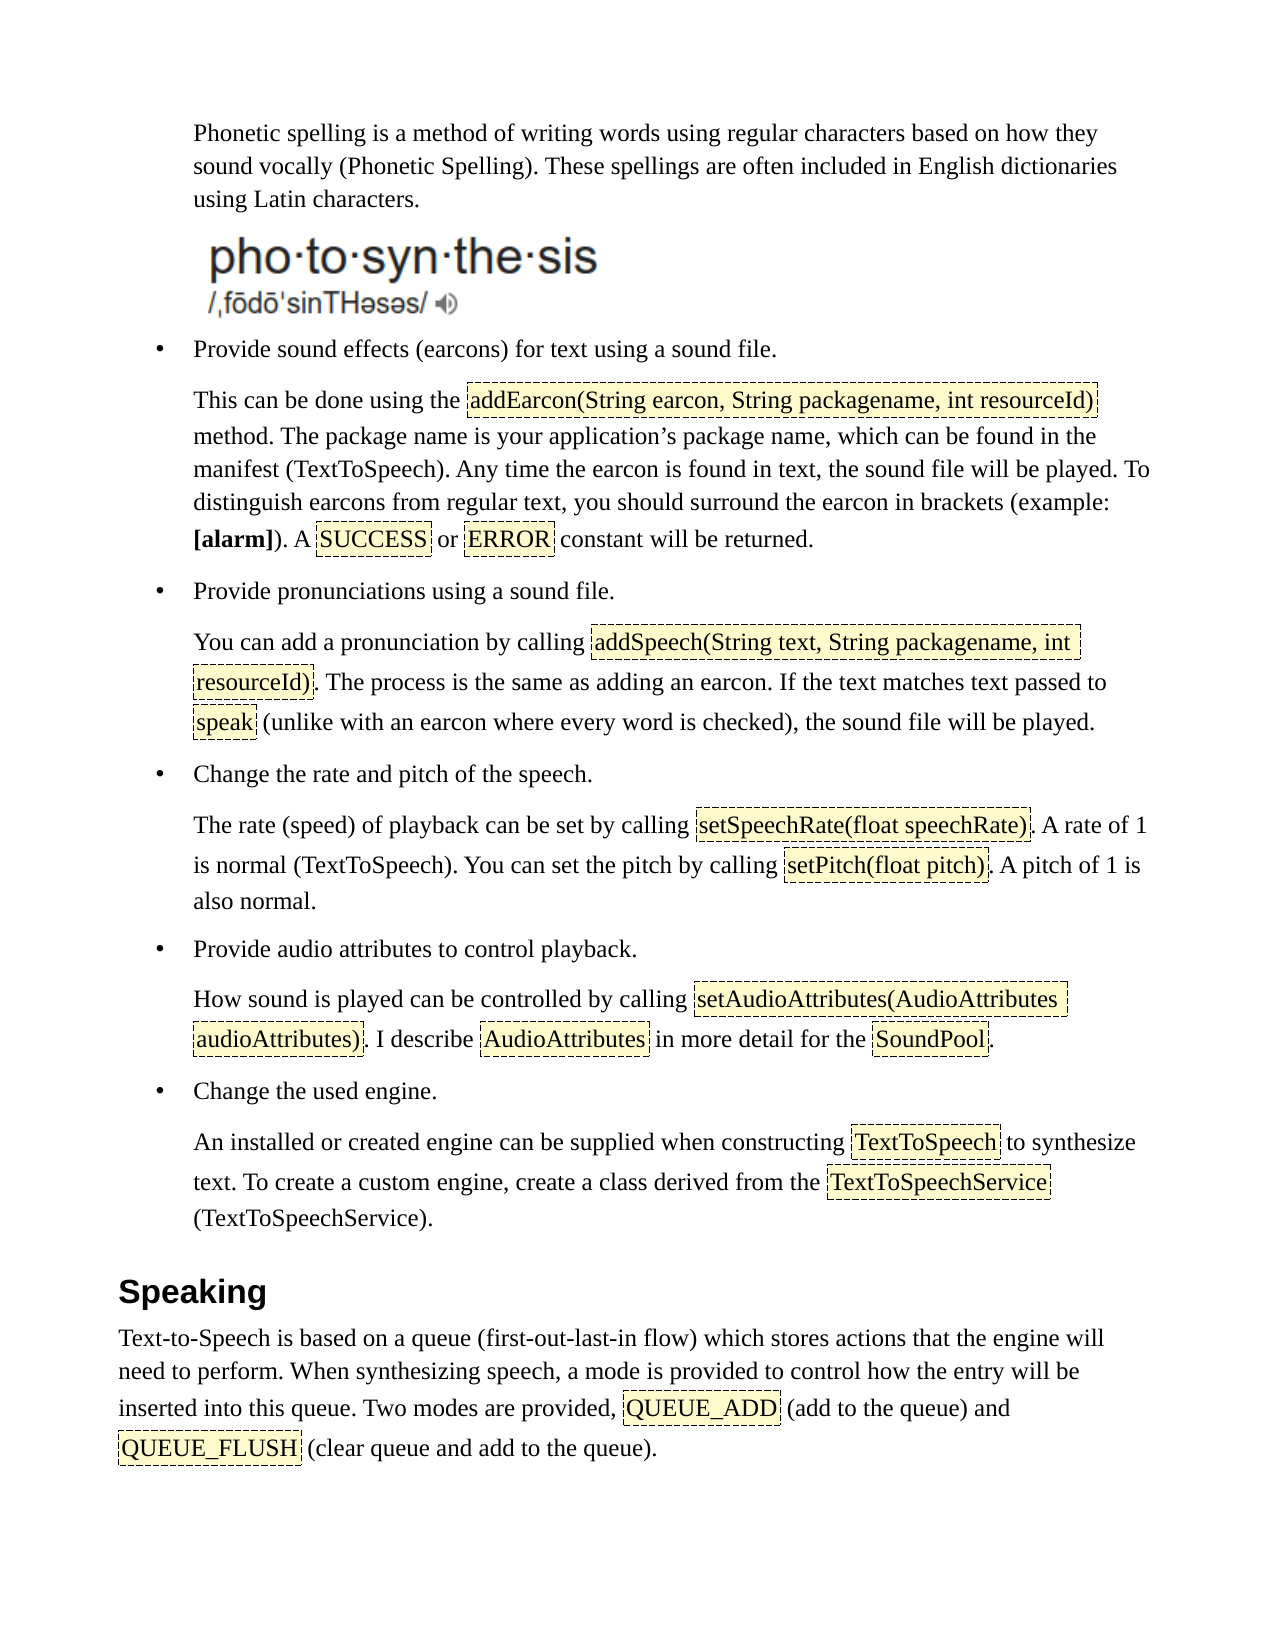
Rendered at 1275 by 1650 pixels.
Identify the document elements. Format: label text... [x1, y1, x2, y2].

list An installed or created engine can be supplied when constructing TextToSpeech to synthesize text. To create a custom engine, create a class derived from the TextToSpeechService (TextToSpeechService). [156, 1124, 1157, 1232]
list How sound is played can be controlled by calling setAudioAttributes(AudioAttributes audioAttributes). I describe AudioAttributes in more detail for the SoundPool. [156, 981, 1157, 1056]
list Provide sound effects (earcons) for text using a sound file. [156, 331, 1157, 363]
subtitle Speaking [118, 1272, 1157, 1310]
list Change the rate and pitch of the speech. [156, 759, 1157, 788]
list Provide pronunciations using a sound file. [156, 576, 1157, 605]
list You can add a pronunciation by calling addSpeech(String text, String packagename, int resourceId). The process is the same as adding an earcon. If the text matches text passed to speak (unlike with an earcon where every word is checked), the sound file will be played. [156, 624, 1157, 739]
list Provide audio attributes to control playback. [156, 934, 1157, 962]
list Phonetic spelling is a method of writing words using regular characters based on how they sound vocally (Phonetic Spelling). These spellings are often included in English dictionaries using Latin characters. [156, 118, 1157, 213]
text Text-to-Speech is based on a queue (first-out-last-in flow) which stores actions that the engine will need to perform. When synthesizing speech, a mode is provided to control how the entry will be inserted into this queue. Two modes are provided, QUEUE_ADD (add to the queue) and QUEUE_FLUSH (clear queue and add to the queue). [118, 1323, 1157, 1465]
list The rate (speed) of playback can be set by calling setSpeechRate(float speechRate). A rate of 1 is normal (TextToSpeech). You can set the pitch by calling setPitch(float pitch). A pitch of 1 is also normal. [156, 807, 1157, 915]
picture [196, 231, 608, 331]
list This can be done using the addEarcon(String earcon, String packagename, int resourceId) method. The package name is your application’s package name, which can be found in the manifest (TextToSpeech). Any time the earcon is found in text, the sound file will be played. To distinguish earcons from regular text, you should surround the earcon in brackets (example: [alarm]). A SUCCESS or ERROR constant will be returned. [156, 382, 1157, 556]
list Change the used engine. [156, 1076, 1157, 1105]
